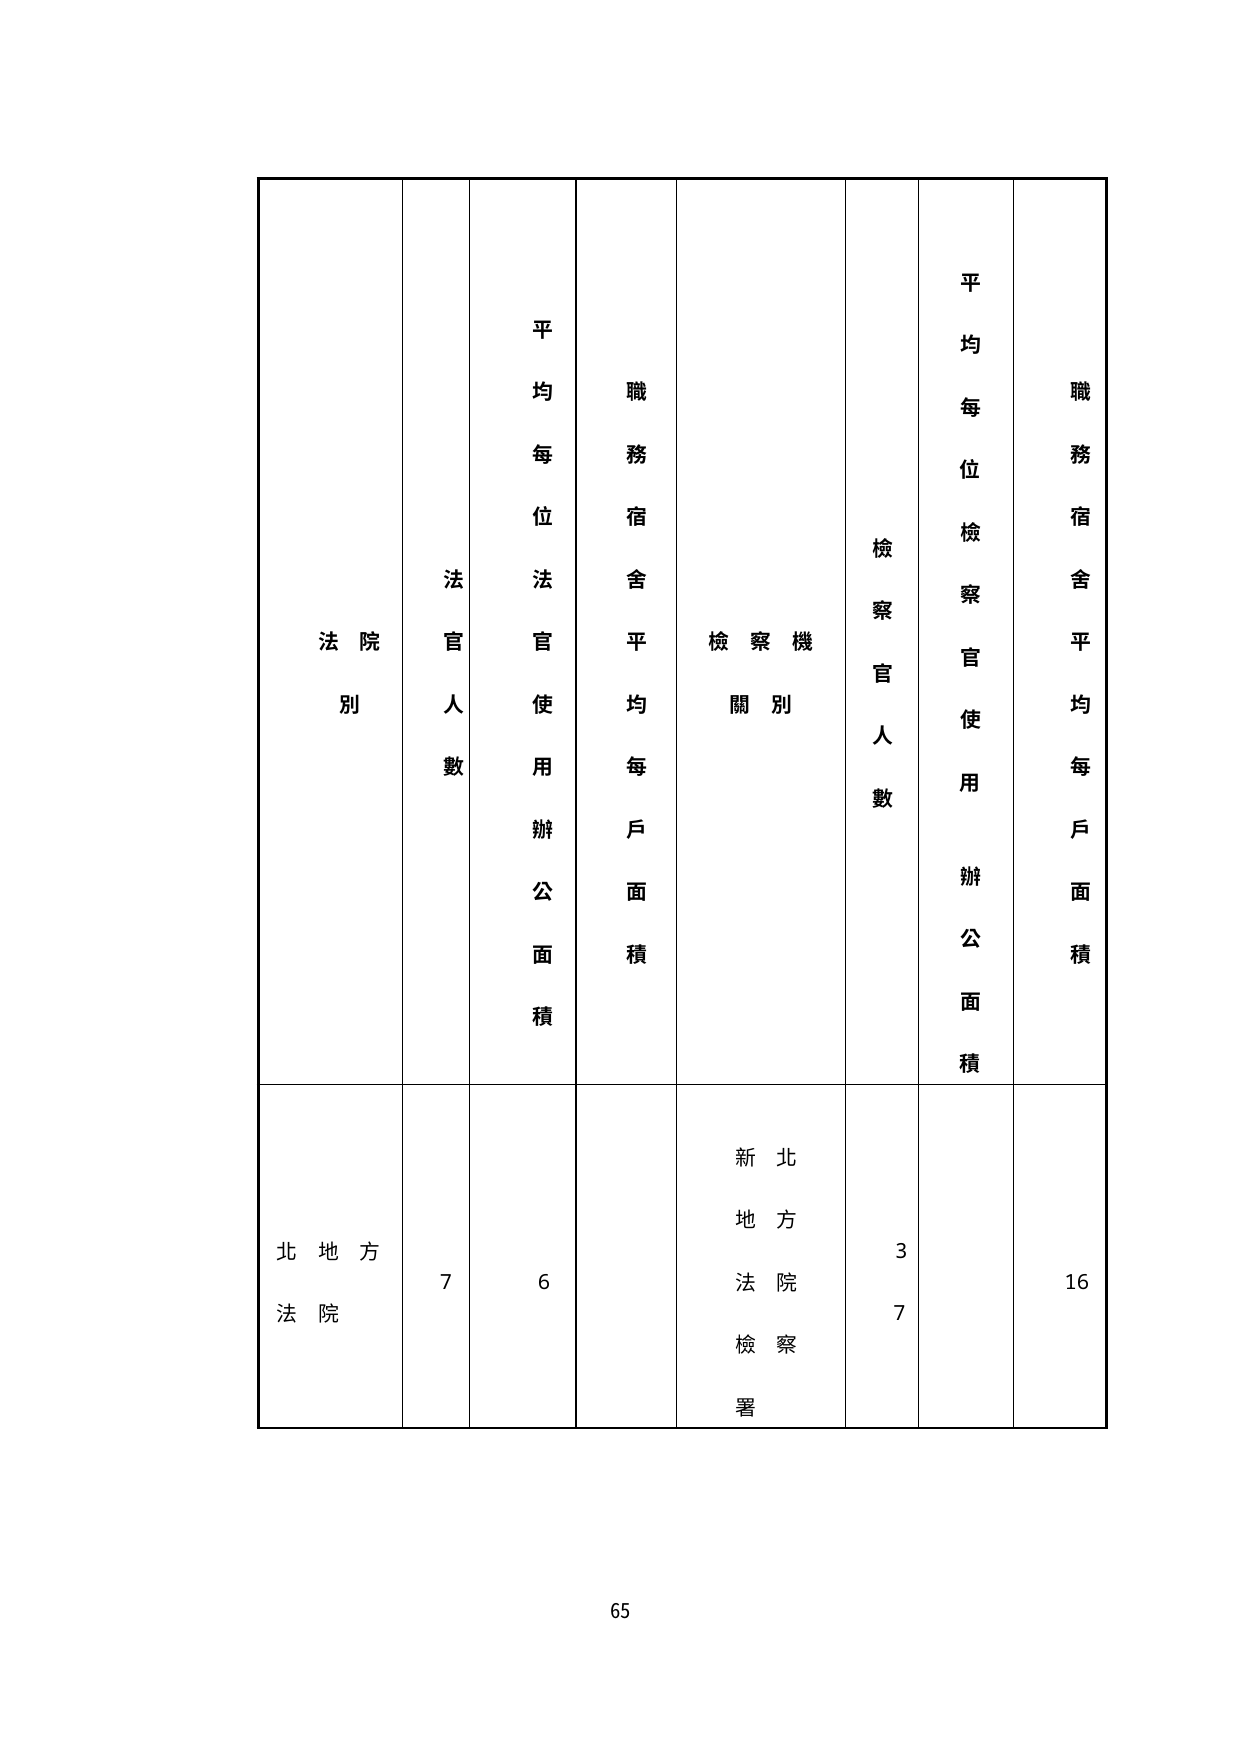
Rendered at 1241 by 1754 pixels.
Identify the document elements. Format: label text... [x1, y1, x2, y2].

table_header 檢察機關別 [677, 180, 845, 1083]
table_cell [919, 1085, 1013, 1427]
table_cell 6 [470, 1085, 575, 1427]
table_cell [577, 1085, 676, 1427]
table_header 平均每位 檢察官使用 辦公面積 [919, 180, 1013, 1083]
table_cell 16 [1014, 1085, 1105, 1427]
table_cell 37 [846, 1085, 918, 1427]
table_header 法官人數 [403, 180, 469, 1083]
table_header 平均每位法官使用辦公面積 [470, 180, 575, 1083]
table_header 職務宿舍平均每戶面積 [1014, 180, 1105, 1083]
table_cell 北地方法院 [260, 1085, 402, 1427]
table_header 職務宿舍平均每戶面積 [577, 180, 676, 1083]
table_header 檢察官人數 [846, 180, 918, 1083]
table_cell 新北地方法院檢察署 [677, 1085, 845, 1427]
table_header 法院別 [260, 180, 402, 1083]
table_cell 7 [403, 1085, 469, 1427]
